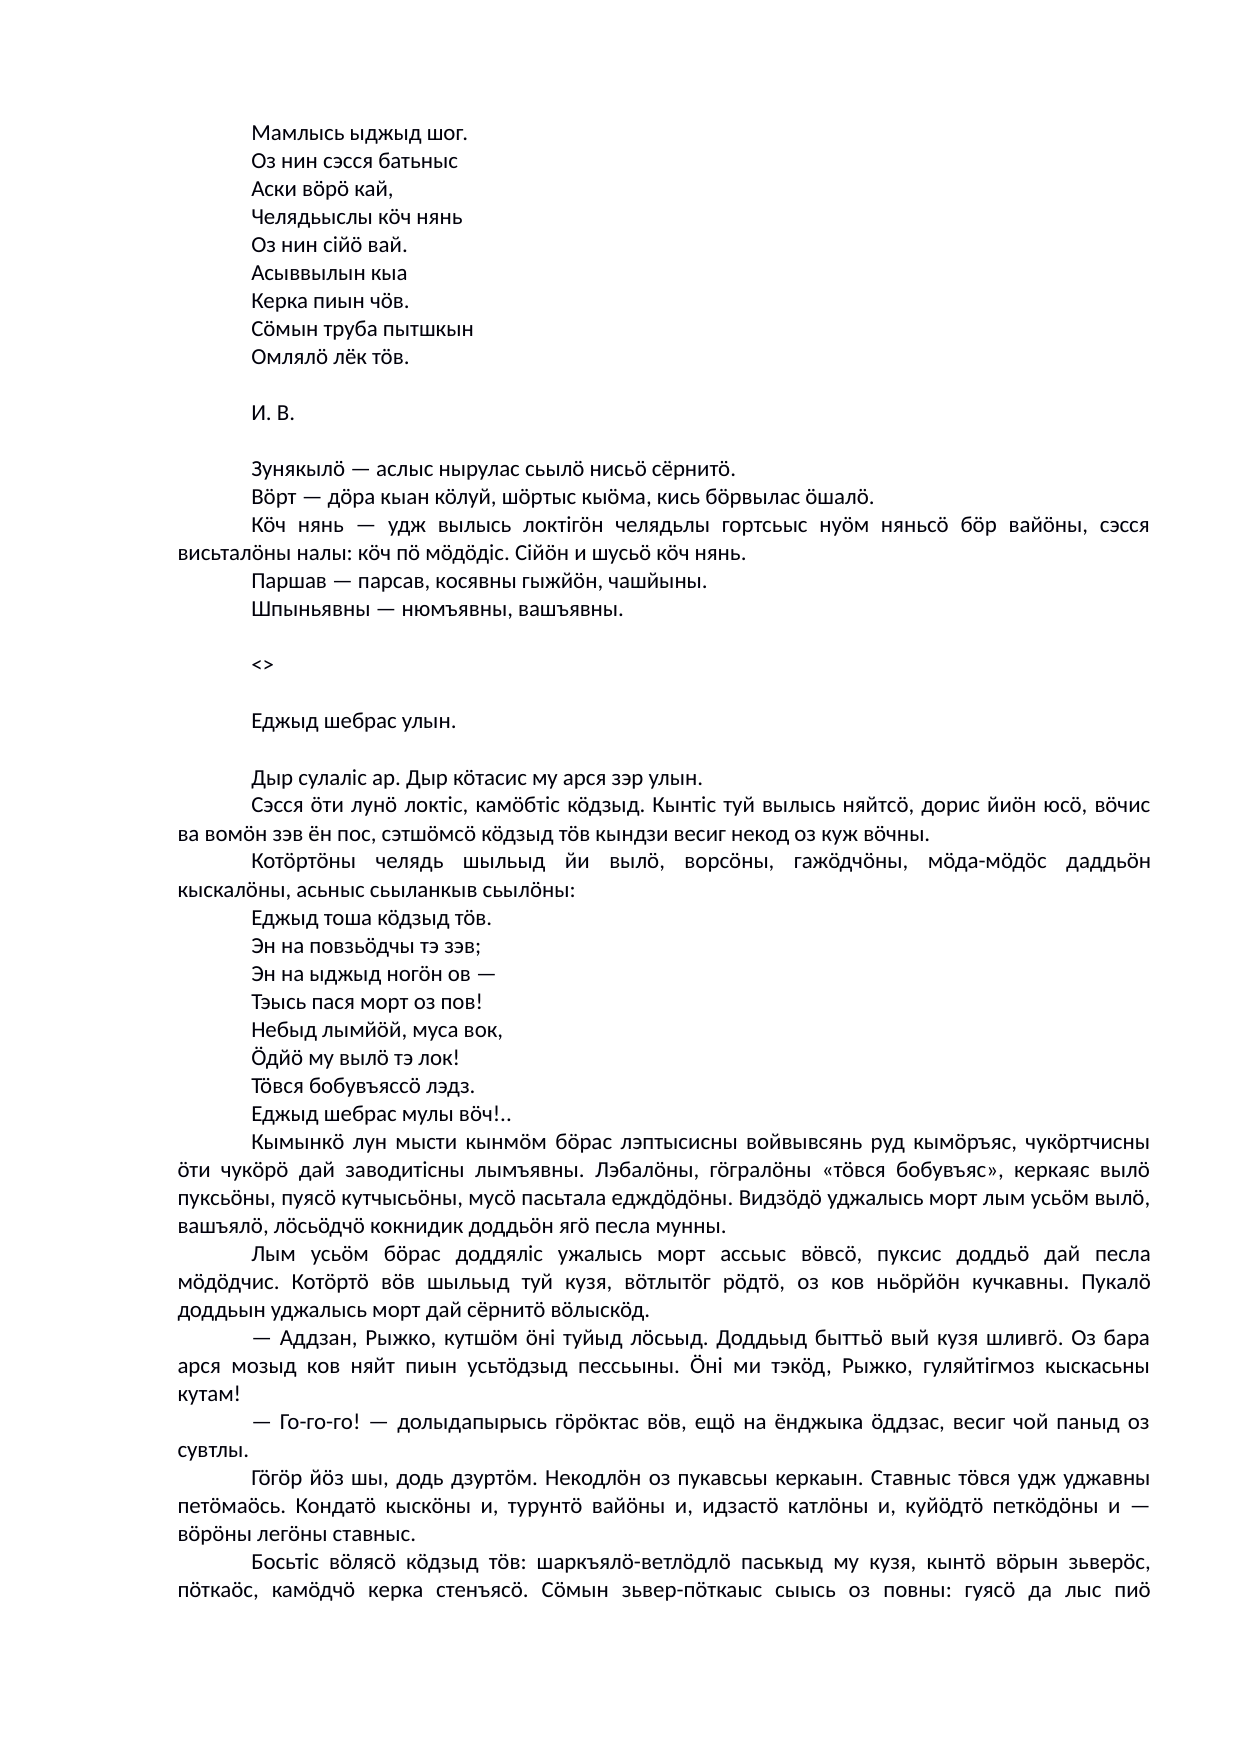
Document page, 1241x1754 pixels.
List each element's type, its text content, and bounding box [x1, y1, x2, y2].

text Эн на повзьӧдчы тэ зэв; [177, 931, 1152, 959]
text Котӧртӧны челядь шыльыд йи вылӧ, ворсӧны, гажӧдчӧны, мӧда-мӧдӧс даддьӧн кыскалӧны, асьныс сьыланкыв сьылӧны: [177, 847, 1152, 903]
text Босьтіс вӧлясӧ кӧдзыд тӧв: шаркъялӧ-ветлӧдлӧ паськыд му кузя, кынтӧ вӧрын зьверӧс, пӧткаӧс, камӧдчӧ керка стенъясӧ. Сӧмын зьвер-пӧткаыс сыысь оз повны: гуясӧ да лыс пиӧ [177, 1547, 1152, 1603]
text Еджыд шебрас мулы вӧч!.. [177, 1099, 1152, 1127]
text Паршав — парсав, косявны гыжйӧн, чашйыны. [177, 566, 1152, 594]
text Небыд лымйӧй, муса вок, [177, 1015, 1152, 1043]
text Дыр сулаліс ар. Дыр кӧтасис му арся зэр улын. [177, 763, 1152, 791]
text Асыввылын кыа [177, 258, 1152, 286]
text Керка пиын чӧв. [177, 286, 1152, 314]
text Ӧдйӧ му вылӧ тэ лок! [177, 1043, 1152, 1071]
text Вӧрт — дӧра кыан кӧлуй, шӧртыс кыӧма, кись бӧрвылас ӧшалӧ. [177, 482, 1152, 510]
text <> [177, 651, 1152, 678]
text Лым усьӧм бӧрас доддяліс ужалысь морт ассьыс вӧвсӧ, пуксис доддьӧ дай песла мӧдӧдчис. Котӧртӧ вӧв шыльыд туй кузя, вӧтлытӧг рӧдтӧ, оз ков ньӧрйӧн кучкавны. Пукалӧ доддьын уджалысь морт дай сёрнитӧ вӧлыскӧд. [177, 1239, 1152, 1323]
text Аски вӧрӧ кай, [177, 174, 1152, 202]
text Зунякылӧ — аслыс нырулас сьылӧ нисьӧ сёрнитӧ. [177, 454, 1152, 482]
text Омлялӧ лёк тӧв. [177, 342, 1152, 370]
text — Го-го-го! — долыдапырысь гӧрӧктас вӧв, ещӧ на ёнджыка ӧддзас, весиг чой паныд оз сувтлы. [177, 1407, 1152, 1463]
text Мамлысь ыджыд шог. [177, 118, 1152, 146]
text Гӧгӧр йӧз шы, додь дзуртӧм. Некодлӧн оз пукавсьы керкаын. Ставныс тӧвся удж уджавны петӧмаӧсь. Кондатӧ кыскӧны и, турунтӧ вайӧны и, идзастӧ катлӧны и, куйӧдтӧ петкӧдӧны и — вӧрӧны легӧны ставныс. [177, 1463, 1152, 1547]
text Кымынкӧ лун мысти кынмӧм бӧрас лэптысисны войвывсянь руд кымӧръяс, чукӧртчисны ӧти чукӧрӧ дай заводитісны лымъявны. Лэбалӧны, гӧгралӧны «тӧвся бобувъяс», керкаяс вылӧ пуксьӧны, пуясӧ кутчысьӧны, мусӧ пасьтала едждӧдӧны. Видзӧдӧ уджалысь морт лым усьӧм вылӧ, вашъялӧ, лӧсьӧдчӧ кокнидик доддьӧн ягӧ песла мунны. [177, 1127, 1152, 1239]
text Кӧч нянь — удж вылысь локтігӧн челядьлы гортсьыс нуӧм няньсӧ бӧр вайӧны, сэсся висьталӧны налы: кӧч пӧ мӧдӧдіс. Сійӧн и шусьӧ кӧч нянь. [177, 510, 1152, 566]
text И. В. [177, 398, 1152, 426]
text Тӧвся бобувъяссӧ лэдз. [177, 1071, 1152, 1099]
text Сӧмын труба пытшкын [177, 314, 1152, 342]
text Оз нин сійӧ вай. [177, 230, 1152, 258]
text Челядьыслы кӧч нянь [177, 202, 1152, 230]
text Еджыд шебрас улын. [177, 707, 1152, 734]
text Сэсся ӧти лунӧ локтіс, камӧбтіс кӧдзыд. Кынтіс туй вылысь няйтсӧ, дорис йиӧн юсӧ, вӧчис ва вомӧн зэв ён пос, сэтшӧмсӧ кӧдзыд тӧв кындзи весиг некод оз куж вӧчны. [177, 791, 1152, 847]
text Шпыньявны — нюмъявны, вашъявны. [177, 594, 1152, 622]
text — Аддзан, Рыжко, кутшӧм ӧні туйыд лӧсьыд. Доддьыд быттьӧ вый кузя шливгӧ. Оз бара арся мозыд ков няйт пиын усьтӧдзыд пессьыны. Ӧні ми тэкӧд, Рыжко, гуляйтігмоз кыскасьны кутам! [177, 1323, 1152, 1407]
text Тэысь пася морт оз пов! [177, 987, 1152, 1015]
text Еджыд тоша кӧдзыд тӧв. [177, 903, 1152, 931]
text Оз нин сэсся батьныс [177, 146, 1152, 174]
text Эн на ыджыд ногӧн ов — [177, 959, 1152, 987]
